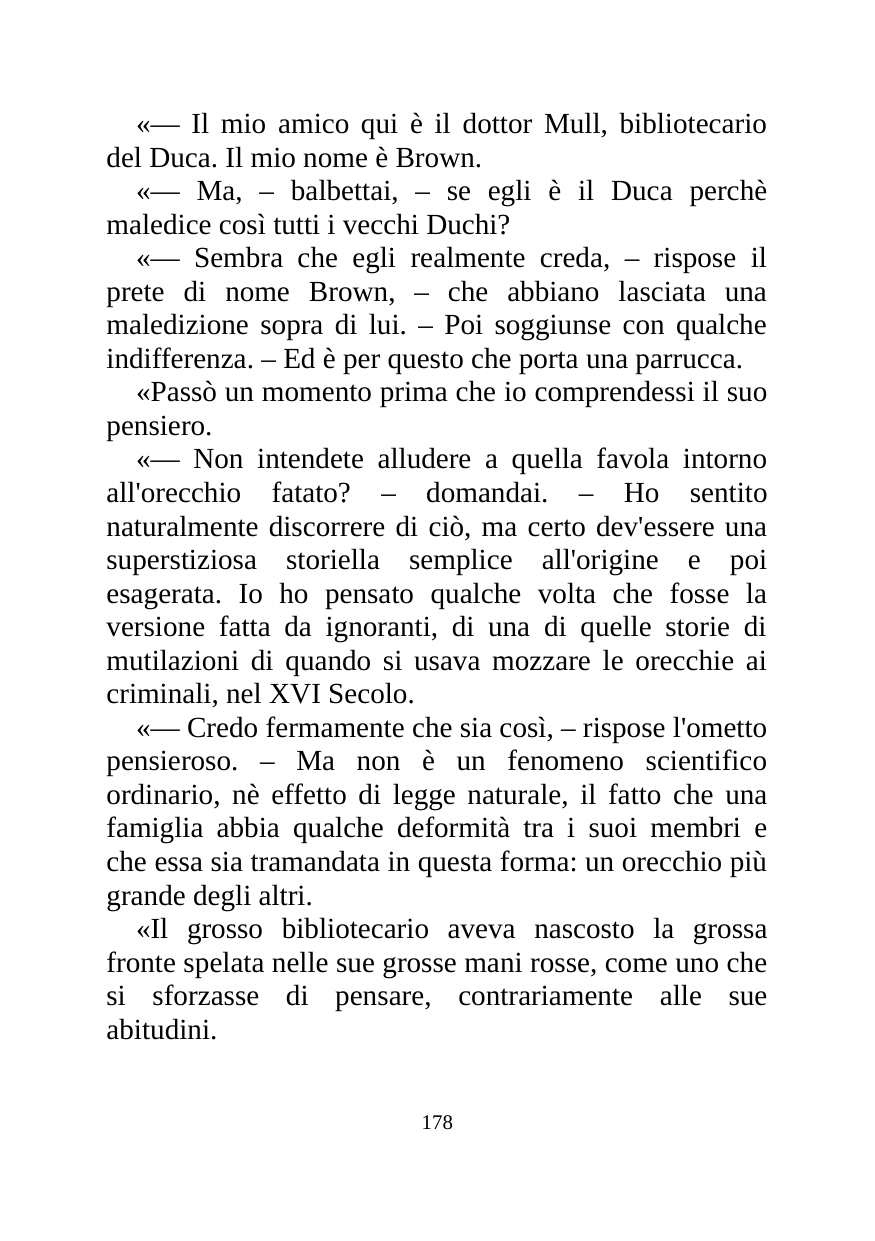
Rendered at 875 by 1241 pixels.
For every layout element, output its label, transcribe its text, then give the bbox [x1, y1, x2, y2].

text «— Sembra che egli realmente creda, – rispose il prete di nome Brown, – che abbiano lasciata una maledizione sopra di lui. – Poi soggiunse con qualche indifferenza. – Ed è per questo che porta una parrucca. [106, 240, 768, 374]
text «— Non intendete alludere a quella favola intorno all'orecchio fatato? – domandai. – Ho sentito naturalmente discorrere di ciò, ma certo dev'essere una superstiziosa storiella semplice all'origine e poi esagerata. Io ho pensato qualche volta che fosse la versione fatta da ignoranti, di una di quelle storie di mutilazioni di quando si usava mozzare le orecchie ai criminali, nel XVI Secolo. [106, 442, 768, 710]
text «— Credo fermamente che sia così, – rispose l'ometto pensieroso. – Ma non è un fenomeno scientifico ordinario, nè effetto di legge naturale, il fatto che una famiglia abbia qualche deformità tra i suoi membri e che essa sia tramandata in questa forma: un orecchio più grande degli altri. [106, 710, 768, 911]
text «— Il mio amico qui è il dottor Mull, bibliotecario del Duca. Il mio nome è Brown. [106, 106, 768, 173]
text «Passò un momento prima che io comprendessi il suo pensiero. [106, 374, 768, 442]
text «Il grosso bibliotecario aveva nascosto la grossa fronte spelata nelle sue grosse mani rosse, come uno che si sforzasse di pensare, contrariamente alle sue abitudini. [106, 911, 768, 1045]
text «— Ma, – balbettai, – se egli è il Duca perchè maledice così tutti i vecchi Duchi? [106, 173, 768, 240]
